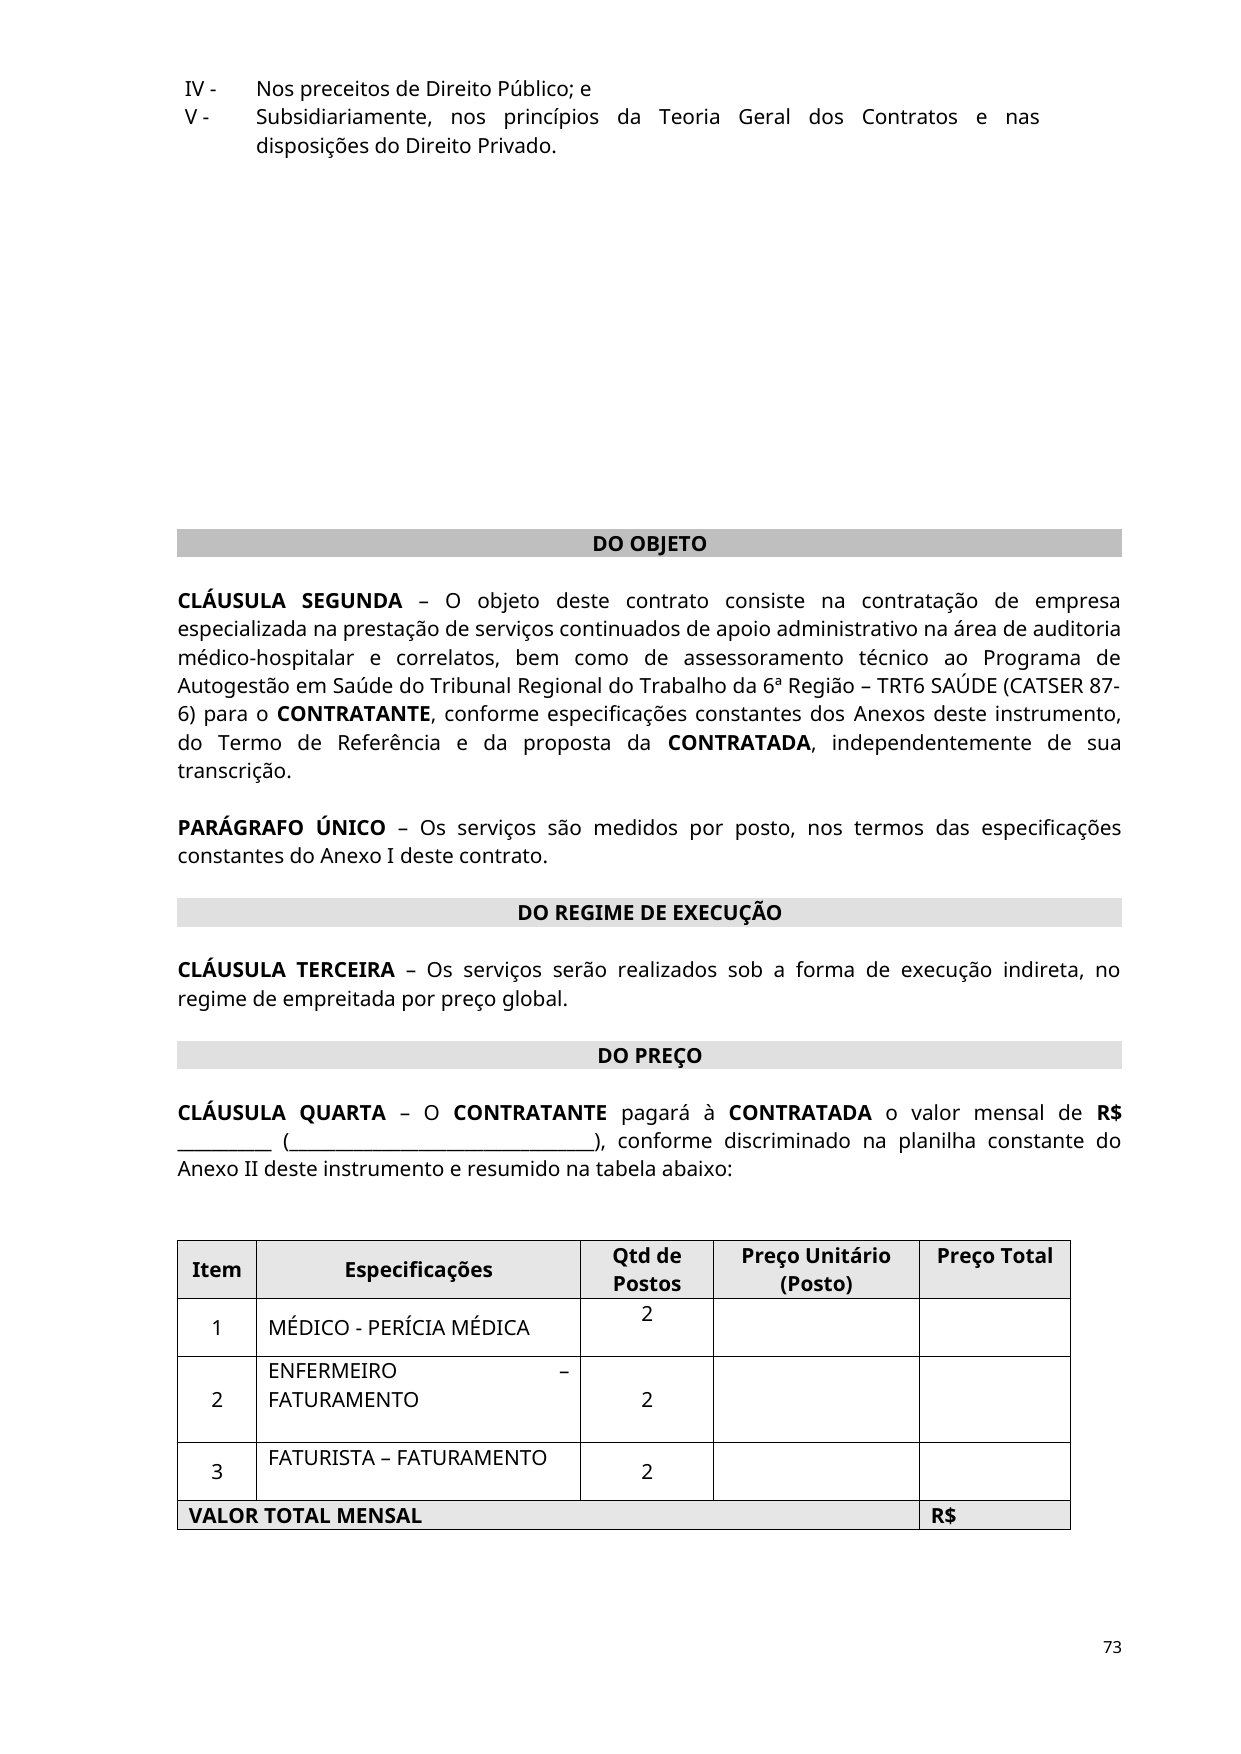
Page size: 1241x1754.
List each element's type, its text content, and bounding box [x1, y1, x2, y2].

table_cell 1 [178, 1299, 256, 1356]
table_cell R$ [920, 1501, 1070, 1529]
table_cell 2 [178, 1357, 256, 1442]
text CLÁUSULA QUARTA – O CONTRATANTE pagará à CONTRATADA o valor mensal de R$ ___________ (_________________________________), conforme discriminado na planilha constante do Anexo II deste instrumento e resumido na tabela abaixo: [177, 1098, 1122, 1183]
table_cell MÉDICO - PERÍCIA MÉDICA [257, 1299, 580, 1356]
table_header Qtd de Postos [581, 1241, 713, 1298]
table_cell FATURISTA – FATURAMENTO [257, 1443, 580, 1500]
table_cell VALOR TOTAL MENSAL [178, 1501, 919, 1529]
text DO OBJETO [177, 529, 1122, 557]
table_cell [920, 1299, 1070, 1356]
table_cell V - [177, 102, 248, 159]
table_cell [714, 1443, 919, 1500]
table_header Item [178, 1241, 256, 1298]
table_cell 2 [581, 1299, 713, 1356]
table_cell 2 [581, 1357, 713, 1442]
table_cell Nos preceitos de Direito Público; e [249, 74, 1048, 102]
table_cell Subsidiariamente, nos princípios da Teoria Geral dos Contratos e nas disposições do Direito Privado. [249, 102, 1048, 159]
subtitle DO REGIME DE EXECUÇÃO [177, 898, 1122, 927]
text CLÁUSULA TERCEIRA – Os serviços serão realizados sob a forma de execução indireta, no regime de empreitada por preço global. [177, 955, 1122, 1012]
table_cell [714, 1357, 919, 1442]
table_cell [920, 1443, 1070, 1500]
table_header Preço Unitário (Posto) [714, 1241, 919, 1298]
table_cell [714, 1299, 919, 1356]
table_cell IV - [177, 74, 248, 102]
text PARÁGRAFO ÚNICO – Os serviços são medidos por posto, nos termos das especificações constantes do Anexo I deste contrato. [177, 813, 1122, 870]
table_header Preço Total [920, 1241, 1070, 1298]
table_cell [920, 1357, 1070, 1442]
table_cell ENFERMEIRO – FATURAMENTO [257, 1357, 580, 1442]
table_cell 3 [178, 1443, 256, 1500]
text CLÁUSULA SEGUNDA – O objeto deste contrato consiste na contratação de empresa especializada na prestação de serviços continuados de apoio administrativo na área de auditoria médico-hospitalar e correlatos, bem como de assessoramento técnico ao Programa de Autogestão em Saúde do Tribunal Regional do Trabalho da 6ª Região – TRT6 SAÚDE (CATSER 87-6) para o CONTRATANTE, conforme especificações constantes dos Anexos deste instrumento, do Termo de Referência e da proposta da CONTRATADA, independentemente de sua transcrição. [177, 586, 1122, 785]
table_cell 2 [581, 1443, 713, 1500]
table_header Especificações [257, 1241, 580, 1298]
subtitle DO PREÇO [177, 1041, 1122, 1069]
